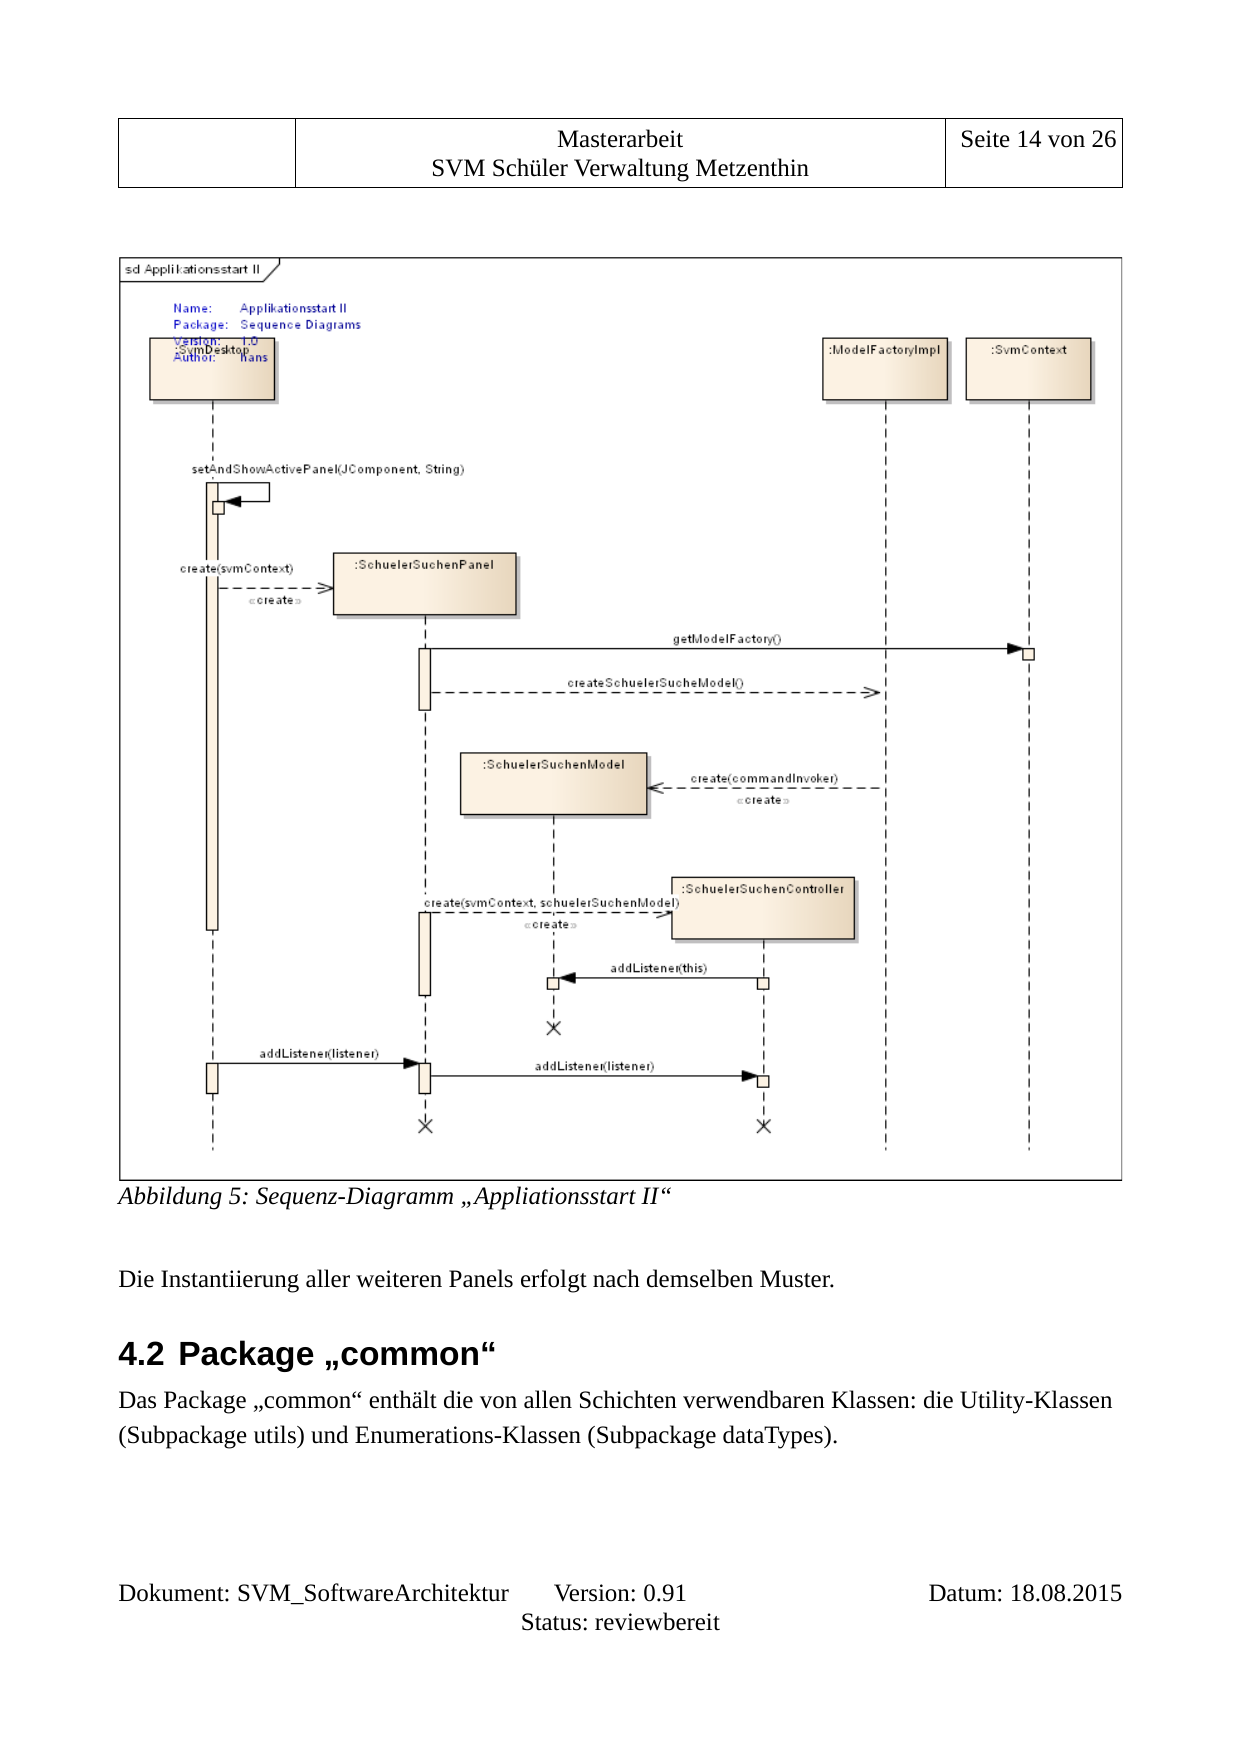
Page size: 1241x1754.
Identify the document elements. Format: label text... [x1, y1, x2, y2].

subtitle Package „common“ [118, 1334, 1122, 1373]
picture [118, 256, 1123, 1181]
text Das Package „common“ enthält die von allen Schichten verwendbaren Klassen: die Utility-Klassen (Subpackage utils) und Enumerations-Klassen (Subpackage dataTypes). [118, 1385, 1122, 1449]
text Die Instantiierung aller weiteren Panels erfolgt nach demselben Muster. [118, 1264, 1122, 1293]
text Abbildung 5: Sequenz-Diagramm „Appliationsstart II“ [118, 1181, 1122, 1209]
